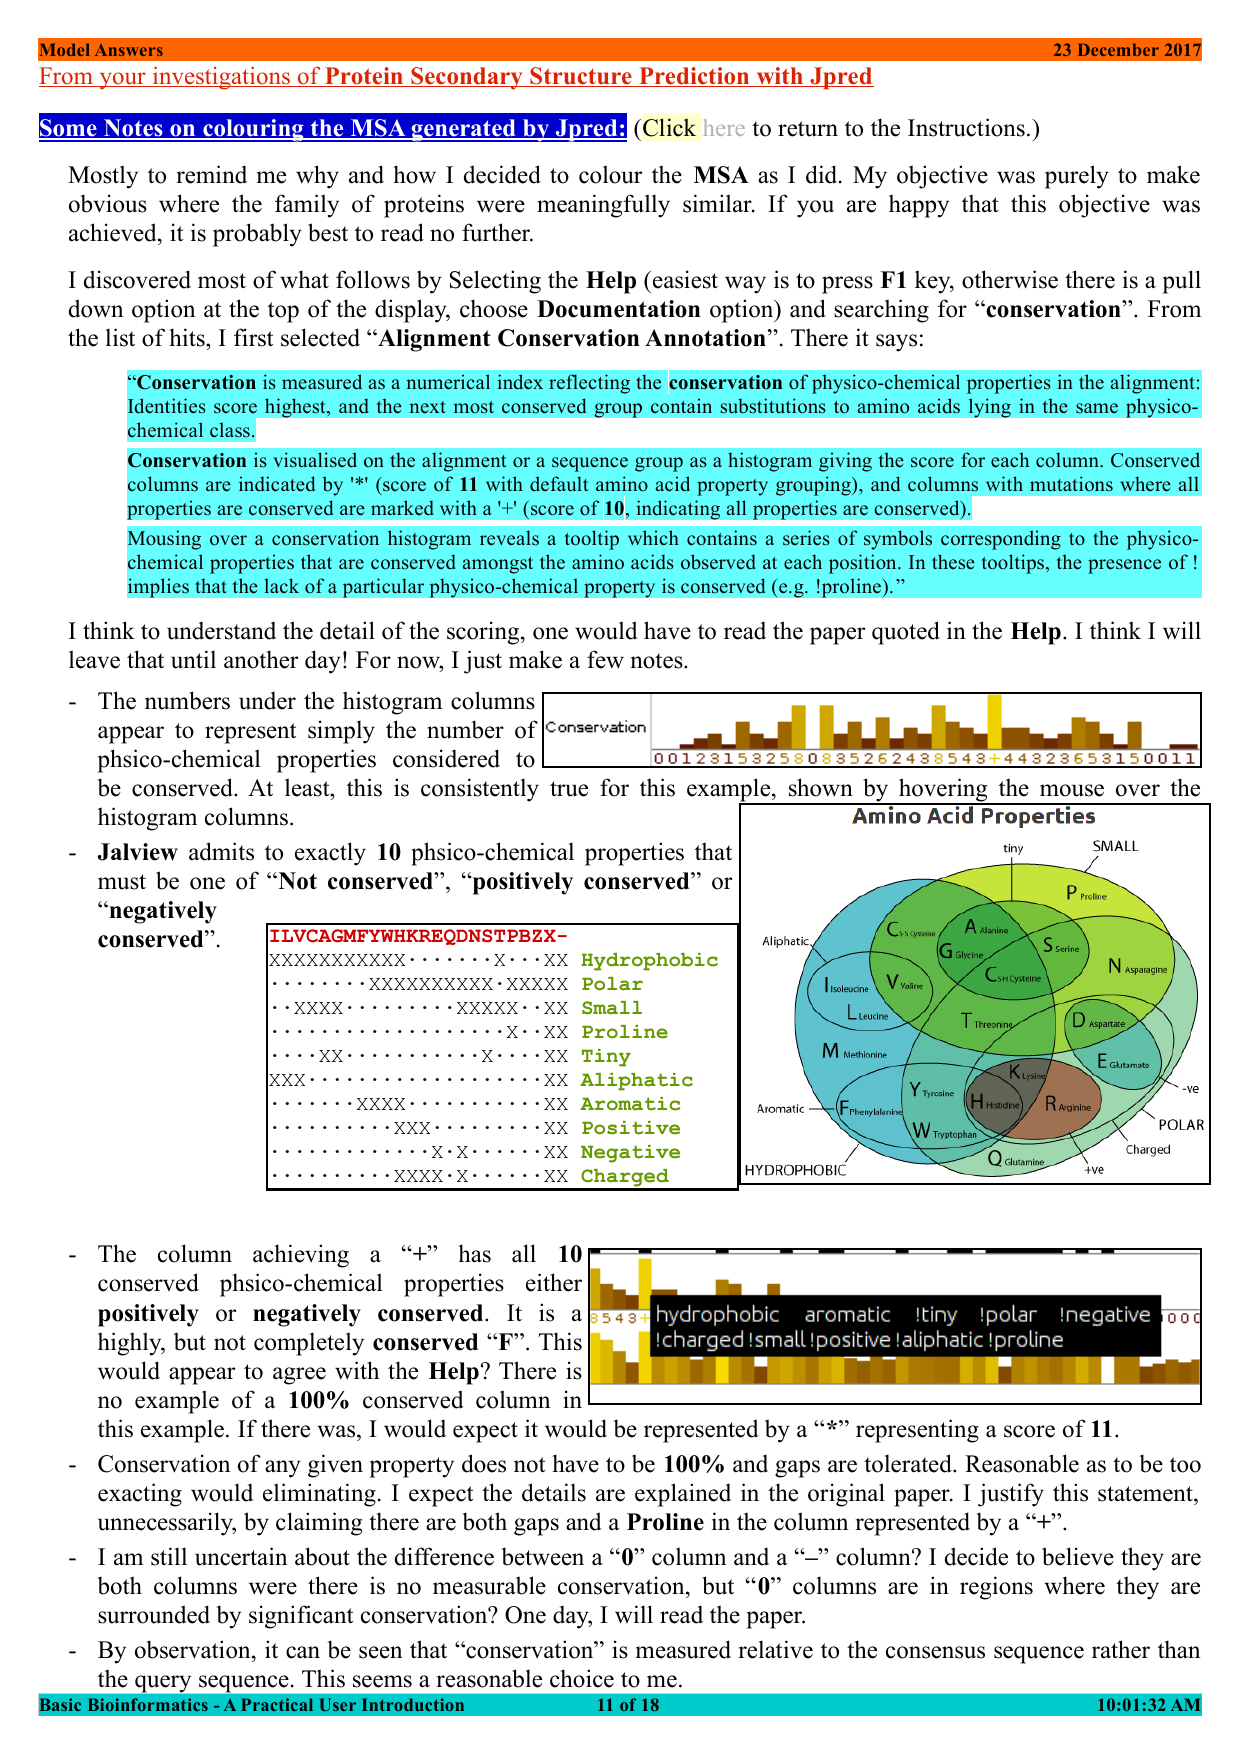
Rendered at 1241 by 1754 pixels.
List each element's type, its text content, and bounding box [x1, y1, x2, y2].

text I think to understand the detail of the scoring, one would have to read the paper quoted in the Help. I think I will leave that until another day! For now, I just make a few notes. [68, 616, 1202, 674]
text ····XX···········X····XX Tiny [268, 1045, 737, 1069]
text “Conservation is measured as a numerical index reflecting the conservation of physico-chemical properties in the alignment: Identities score highest, and the next most conserved group contain substitutions to amino acids lying in the same physico-chemical class. [127, 370, 1202, 442]
text Mousing over a conservation histogram reveals a tooltip which contains a series of symbols corresponding to the physico-chemical properties that are conserved amongst the amino acids observed at each position. In these tooltips, the presence of ! implies that the lack of a particular physico-chemical property is conserved (e.g. !proline).” [127, 526, 1202, 598]
text From your investigations of Protein Secondary Structure Prediction with Jpred [38, 61, 1202, 89]
text ········XXXXXXXXXX·XXXXX Polar [268, 973, 737, 997]
text ···················X··XX Proline [268, 1021, 737, 1045]
text Conservation is visualised on the alignment or a sequence group as a histogram giving the score for each column. Conserved columns are indicated by '*' (score of 11 with default amino acid property grouping), and columns with mutations where all properties are conserved are marked with a '+' (score of 10, indicating all properties are conserved). [127, 448, 1202, 520]
text I discovered most of what follows by Selecting the Help (easiest way is to press F1 key, otherwise there is a pull down option at the top of the display, choose Documentation option) and searching for “conservation”. From the list of hits, I first selected “Alignment Conservation Annotation”. There it says: [68, 265, 1202, 352]
text Mostly to remind me why and how I decided to colour the MSA as I did. My objective was purely to make obvious where the family of proteins were meaningfully similar. If you are happy that this objective was achieved, it is probably best to read no further. [68, 160, 1202, 247]
text - I am still uncertain about the difference between a “0” column and a “–” column? I decide to believe they are both columns were there is no measurable conservation, but “0” columns are in regions where they are surrounded by significant conservation? One day, I will read the paper. [68, 1542, 1202, 1629]
text ·············X·X······XX Negative [268, 1141, 737, 1164]
picture [741, 805, 1209, 1183]
text Some Notes on colouring the MSA generated by Jpred: (Click here to return to the Instructions.) [38, 113, 1202, 142]
text ··XXXX·········XXXXX··XX Small [268, 997, 737, 1021]
text ·······XXXX···········XX Aromatic [268, 1093, 737, 1117]
text - By observation, it can be seen that “conservation” is measured relative to the consensus sequence rather than the query sequence. This seems a reasonable choice to me. [68, 1635, 1202, 1693]
text - The numbers under the histogram columns appear to represent simply the number of phsico-chemical properties considered to be conserved. At least, this is consistently true for this example, shown by hovering the mouse over the histogram columns. [68, 686, 1202, 922]
picture [753, 1377, 1072, 1403]
text - The column achieving a “+” has all 10 conserved phsico-chemical properties either positively or negatively conserved. It is a highly, but not completely conserved “F”. This would appear to agree with the Help? There is no example of a 100% conserved column in this example. If there was, I would expect it would be represented by a “*” representing a score of 11. [68, 1239, 1202, 1443]
text XXXXXXXXXXX·······X···XX Hydrophobic [268, 949, 737, 973]
picture [544, 694, 1200, 766]
text ··········XXXX·X······XX Charged [268, 1164, 737, 1188]
text XXX···················XX Aliphatic [268, 1069, 737, 1093]
text - Conservation of any given property does not have to be 100% and gaps are tolerated. Reasonable as to be too exacting would eliminating. I expect the details are explained in the original paper. I justify this statement, unnecessarily, by claiming there are both gaps and a Proline in the column represented by a “+”. [68, 1449, 1202, 1536]
text ILVCAGMFYWHKREQDNSTPBZX- [268, 925, 737, 949]
text - Jalview admits to exactly 10 phsico-chemical properties that must be one of “Not conserved”, “positively conserved” or “negatively conserved”. [68, 837, 738, 953]
text ··········XXX·········XX Positive [268, 1117, 737, 1141]
